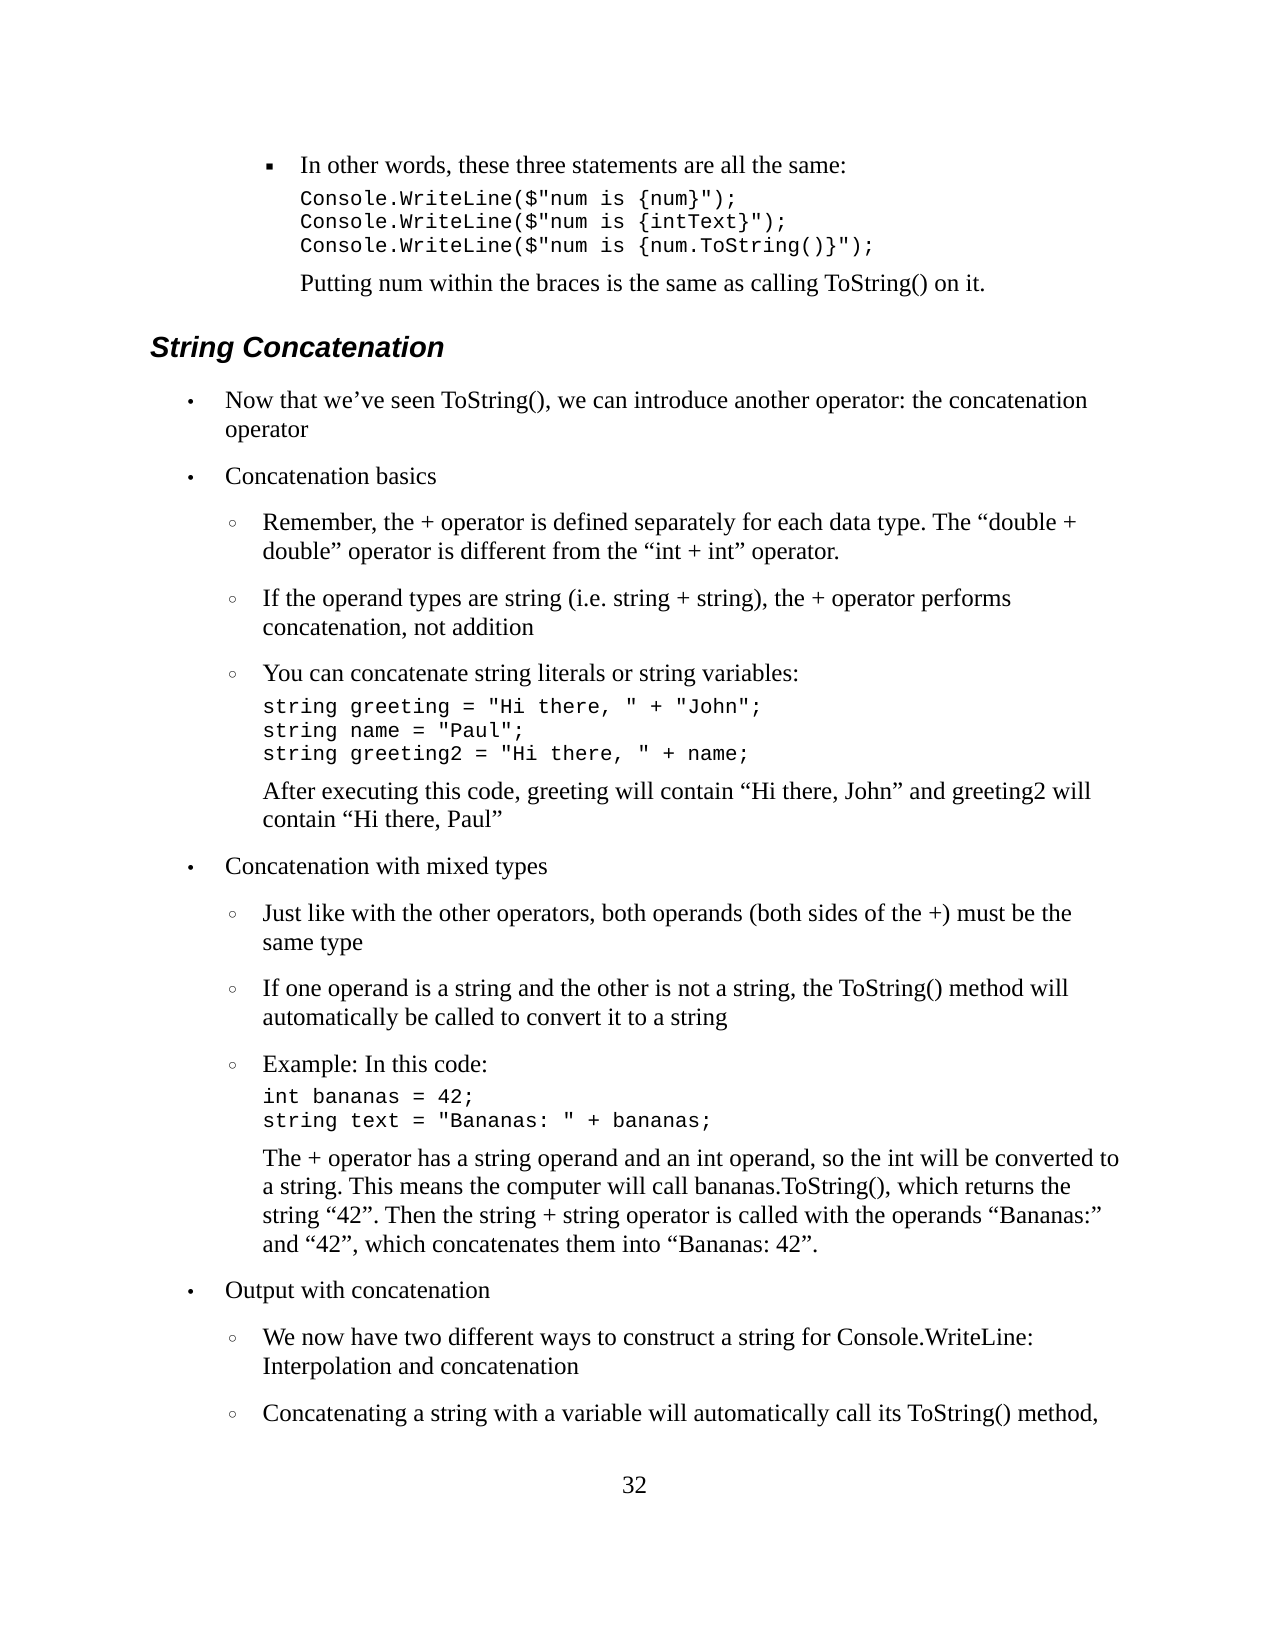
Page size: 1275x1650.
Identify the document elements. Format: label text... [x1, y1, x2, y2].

list Concatenation with mixed types [187, 851, 1125, 880]
list Putting num within the braces is the same as calling ToString() on it. [262, 268, 1125, 296]
list int bananas = 42; [225, 1086, 1125, 1110]
list Just like with the other operators, both operands (both sides of the +) must be the same type [225, 898, 1125, 955]
list If one operand is a string and the other is not a string, the ToString() method will automatically be called to convert it to a string [225, 973, 1125, 1031]
list We now have two different ways to construct a string for Console.WriteLine: Interpolation and concatenation [225, 1322, 1125, 1380]
list In other words, these three statements are all the same: [262, 150, 1125, 179]
list Output with concatenation [187, 1276, 1125, 1304]
list Concatenating a string with a variable will automatically call its ToString() method, [225, 1398, 1125, 1426]
list string greeting2 = "Hi there, " + name; [225, 743, 1125, 767]
list Console.WriteLine($"num is {intText}"); [262, 211, 1125, 235]
list string name = "Paul"; [225, 719, 1125, 743]
list You can concatenate string literals or string variables: [225, 658, 1125, 687]
list After executing this code, greeting will contain “Hi there, John” and greeting2 will contain “Hi there, Paul” [225, 776, 1125, 833]
list Concatenation basics [187, 461, 1125, 489]
list If the operand types are string (i.e. string + string), the + operator performs concatenation, not addition [225, 583, 1125, 640]
list string text = "Bananas: " + bananas; [225, 1110, 1125, 1134]
list Now that we’ve seen ToString(), we can introduce another operator: the concatenation operator [187, 385, 1125, 443]
list Console.WriteLine($"num is {num.ToString()}"); [262, 235, 1125, 259]
list The + operator has a string operand and an int operand, so the int will be converted to a string. This means the computer will call bananas.ToString(), which returns the string “42”. Then the string + string operator is called with the operands “Bananas:” and “42”, which concatenates them into “Bananas: 42”. [225, 1143, 1125, 1258]
list Console.WriteLine($"num is {num}"); [262, 188, 1125, 211]
list Remember, the + operator is defined separately for each data type. The “double + double” operator is different from the “int + int” operator. [225, 507, 1125, 565]
list Example: In this code: [225, 1049, 1125, 1077]
list string greeting = "Hi there, " + "John"; [225, 696, 1125, 719]
subtitle String Concatenation [150, 330, 1125, 364]
